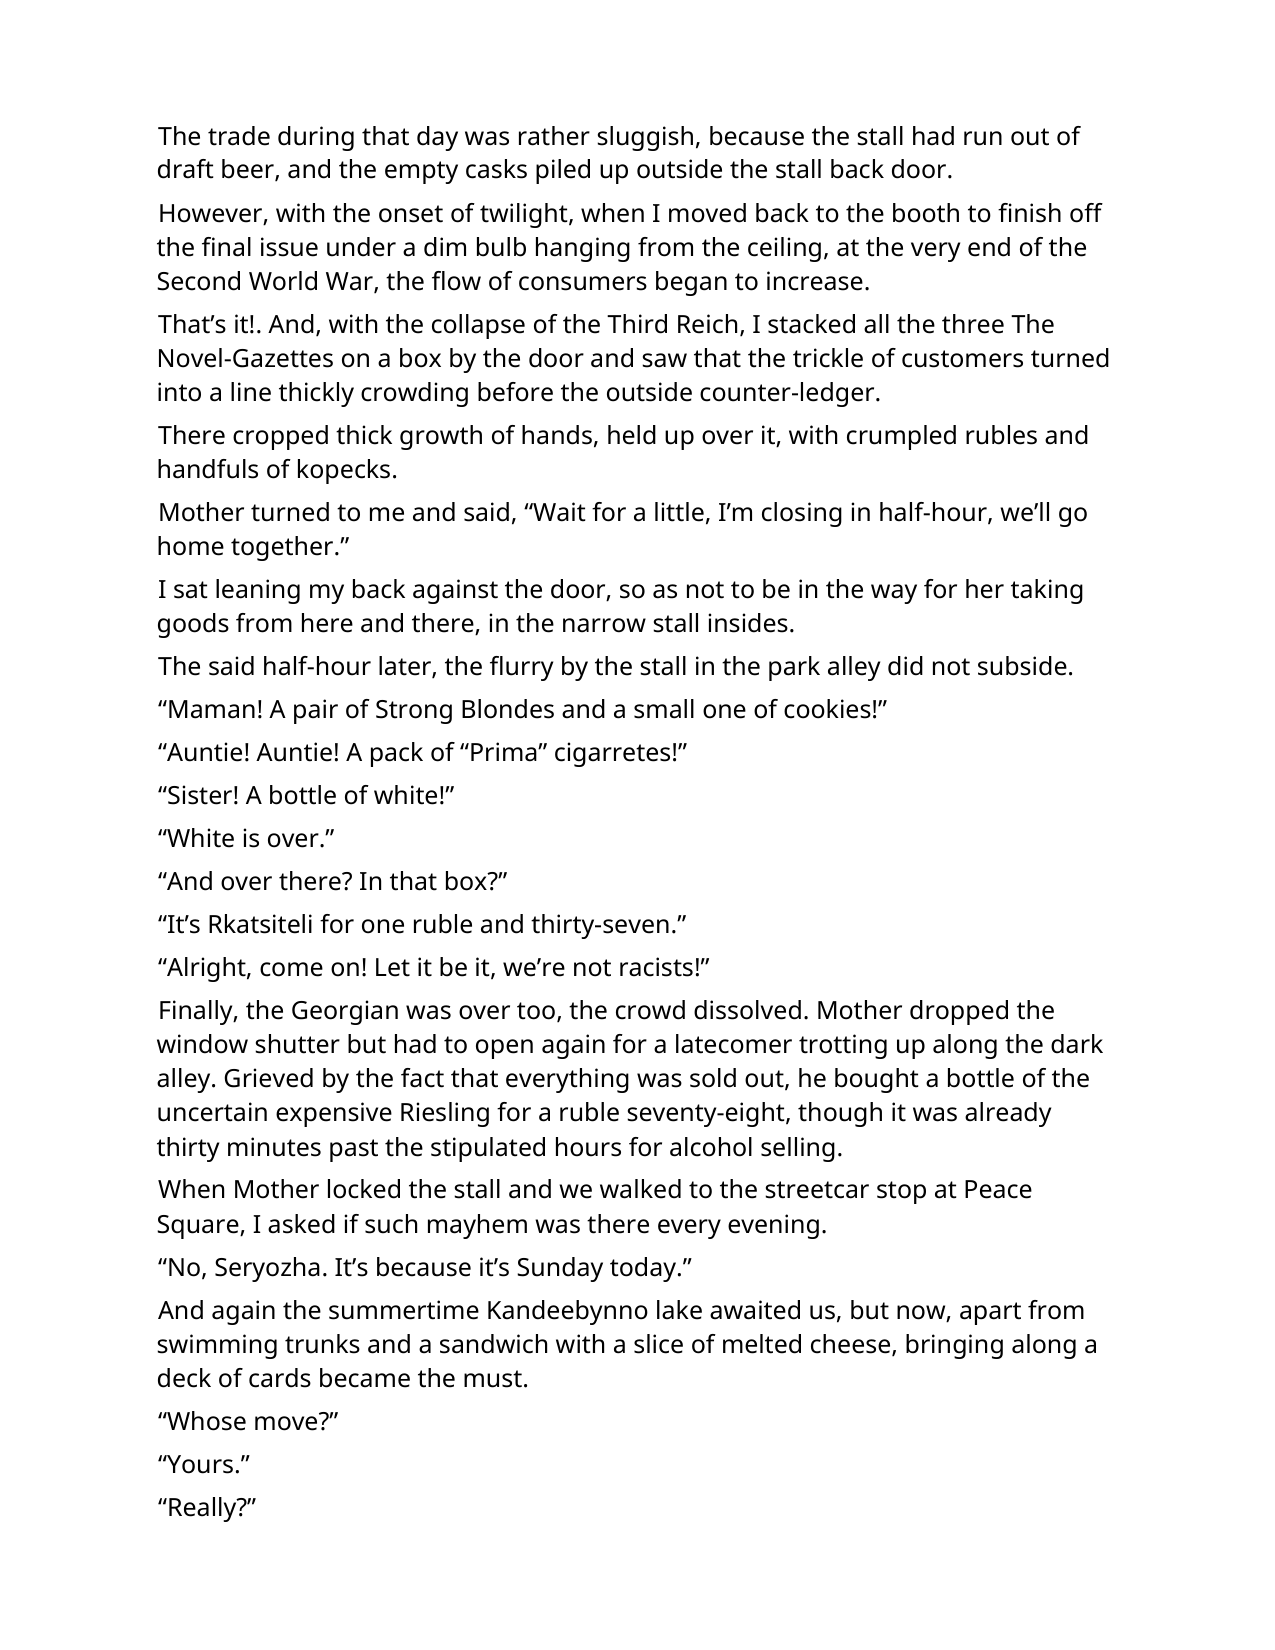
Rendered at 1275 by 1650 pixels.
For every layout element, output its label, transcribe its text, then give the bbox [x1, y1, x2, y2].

text Mother turned to me and said, “Wait for a little, I’m closing in half-hour, we’ll go home together.” [156, 494, 1118, 563]
text “Maman! A pair of Strong Blondes and a small one of cookies!” [156, 692, 1118, 726]
text The trade during that day was rather sluggish, because the stall had run out of draft beer, and the empty casks piled up outside the stall back door. [156, 118, 1118, 186]
text “And over there? In that box?” [156, 864, 1118, 898]
text “Whose move?” [156, 1403, 1118, 1437]
text “It’s Rkatsiteli for one ruble and thirty-seven.” [156, 907, 1118, 941]
text “Alright, come on! Let it be it, we’re not racists!” [156, 950, 1118, 984]
text “Yours.” [156, 1446, 1118, 1481]
text And again the summertime Kandeebynno lake awaited us, but now, apart from swimming trunks and a sandwich with a slice of melted cheese, bringing along a deck of cards became the must. [156, 1292, 1118, 1394]
text Finally, the Georgian was over too, the crowd dissolved. Mother dropped the window shutter but had to open again for a latecomer trotting up along the dark alley. Grieved by the fact that everything was sold out, he bought a bottle of the uncertain expensive Riesling for a ruble seventy-eight, though it was already thirty minutes past the stipulated hours for alcohol selling. [156, 993, 1118, 1163]
text “Sister! A bottle of white!” [156, 778, 1118, 812]
text “White is over.” [156, 821, 1118, 855]
text However, with the onset of twilight, when I moved back to the booth to finish off the final issue under a dim bulb hanging from the ceiling, at the very end of the Second World War, the flow of consumers began to increase. [156, 195, 1118, 297]
text That’s it!. And, with the collapse of the Third Reich, I stacked all the three The Novel-Gazettes on a box by the door and saw that the trickle of customers turned into a line thickly crowding before the outside counter-ledger. [156, 306, 1118, 408]
text “Auntie! Auntie! A pack of “Prima” cigarretes!” [156, 735, 1118, 769]
text “No, Seryozha. It’s because it’s Sunday today.” [156, 1249, 1118, 1283]
text The said half-hour later, the flurry by the stall in the park alley did not subside. [156, 649, 1118, 683]
text “Really?” [156, 1489, 1118, 1523]
text There cropped thick growth of hands, held up over it, with crumpled rubles and handfuls of kopecks. [156, 417, 1118, 486]
text When Mother locked the stall and we walked to the streetcar stop at Peace Square, I asked if such mayhem was there every evening. [156, 1172, 1118, 1240]
text I sat leaning my back against the door, so as not to be in the way for her taking goods from here and there, in the narrow stall insides. [156, 572, 1118, 640]
